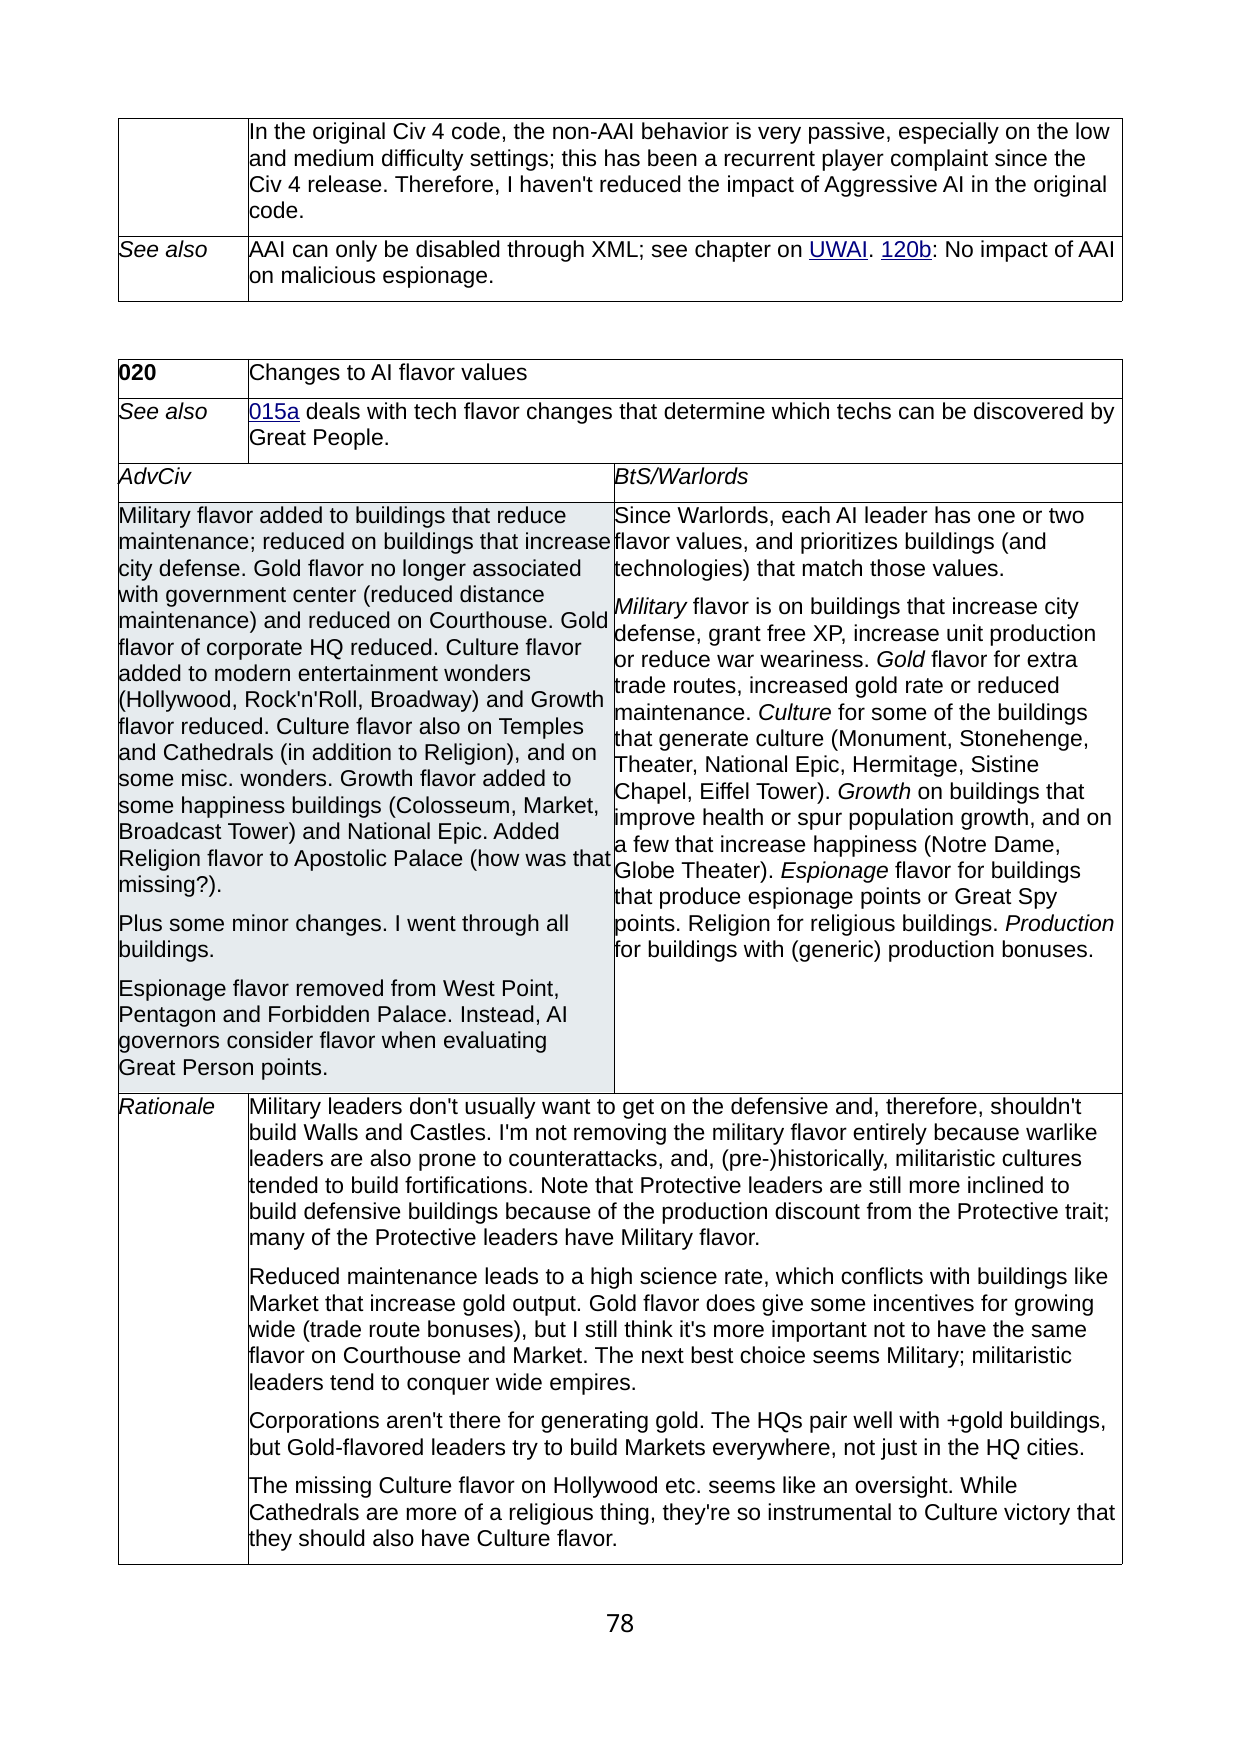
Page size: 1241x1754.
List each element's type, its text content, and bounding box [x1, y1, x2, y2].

table_cell In the original Civ 4 code, the non-AAI behavior is very passive, especially on the low and medium difficulty settings; this has been a recurrent player complaint since the Civ 4 release. Therefore, I haven't reduced the impact of Aggressive AI in the original code. [249, 119, 1122, 236]
table_header Changes to AI flavor values [249, 360, 1122, 398]
table_cell 015a deals with tech flavor changes that determine which techs can be discovered by Great People. [249, 399, 1122, 463]
table_cell [119, 119, 248, 236]
table_cell Since Warlords, each AI leader has one or two flavor values, and prioritizes buildings (and technologies) that match those values. Military flavor is on buildings that increase city defense, grant free XP, increase unit production or reduce war weariness. Gold flavor for extra trade routes, increased gold rate or reduced maintenance. Culture for some of the buildings that generate culture (Monument, Stonehenge, Theater, National Epic, Hermitage, Sistine Chapel, Eiffel Tower). Growth on buildings that improve health or spur population growth, and on a few that increase happiness (Notre Dame, Globe Theater). Espionage flavor for buildings that produce espionage points or Great Spy points. Religion for religious buildings. Production for buildings with (generic) production bonuses. [615, 503, 1122, 1092]
table_cell Rationale [119, 1094, 248, 1564]
table_cell Military flavor added to buildings that reduce maintenance; reduced on buildings that increase city defense. Gold flavor no longer associated with government center (reduced distance maintenance) and reduced on Courthouse. Gold flavor of corporate HQ reduced. Culture flavor added to modern entertainment wonders (Hollywood, Rock'n'Roll, Broadway) and Growth flavor reduced. Culture flavor also on Temples and Cathedrals (in addition to Religion), and on some misc. wonders. Growth flavor added to some happiness buildings (Colosseum, Market, Broadcast Tower) and National Epic. Added Religion flavor to Apostolic Palace (how was that missing?). Plus some minor changes. I went through all buildings. Espionage flavor removed from West Point, Pentagon and Forbidden Palace. Instead, AI governors consider flavor when evaluating Great Person points. [119, 503, 614, 1092]
table_cell AAI can only be disabled through XML; see chapter on UWAI. 120b: No impact of AAI on malicious espionage. [249, 237, 1122, 301]
table_cell See also [119, 399, 248, 463]
table_header 020 [119, 360, 248, 398]
table_cell See also [119, 237, 248, 301]
table_cell AdvCiv [119, 464, 614, 502]
table_cell BtS/Warlords [615, 464, 1122, 502]
table_cell Military leaders don't usually want to get on the defensive and, therefore, shouldn't build Walls and Castles. I'm not removing the military flavor entirely because warlike leaders are also prone to counterattacks, and, (pre-)historically, militaristic cultures tended to build fortifications. Note that Protective leaders are still more inclined to build defensive buildings because of the production discount from the Protective trait; many of the Protective leaders have Military flavor. Reduced maintenance leads to a high science rate, which conflicts with buildings like Market that increase gold output. Gold flavor does give some incentives for growing wide (trade route bonuses), but I still think it's more important not to have the same flavor on Courthouse and Market. The next best choice seems Military; militaristic leaders tend to conquer wide empires. Corporations aren't there for generating gold. The HQs pair well with +gold buildings, but Gold-flavored leaders try to build Markets everywhere, not just in the HQ cities. The missing Culture flavor on Hollywood etc. seems like an oversight. While Cathedrals are more of a religious thing, they're so instrumental to Culture victory that they should also have Culture flavor. [249, 1094, 1122, 1564]
